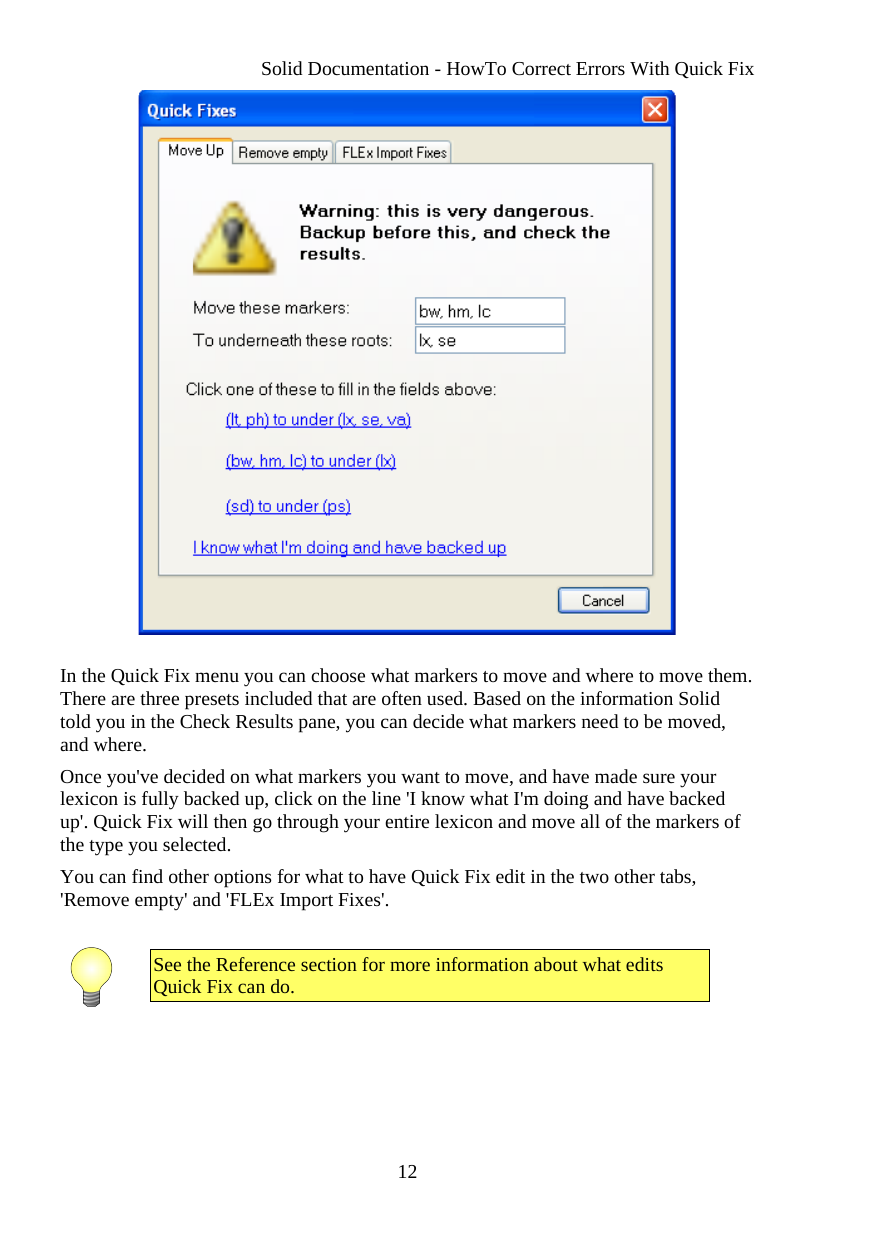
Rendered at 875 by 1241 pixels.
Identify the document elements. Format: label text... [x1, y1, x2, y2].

picture [60, 946, 121, 1007]
text In the Quick Fix menu you can choose what markers to move and where to move them. There are three presets included that are often used. Based on the information Solid told you in the Check Results pane, you can decide what markers need to be moved, and where. [60, 90, 754, 756]
text Once you've decided on what markers you want to move, and have made sure your lexicon is fully backed up, click on the line 'I know what I'm doing and have backed up'. Quick Fix will then go through your entire lexicon and move all of the markers of the type you selected. [60, 764, 754, 856]
picture [138, 90, 676, 635]
text You can find other options for what to have Quick Fix edit in the two other tabs, 'Remove empty' and 'FLEx Import Fixes'. [60, 865, 754, 910]
text See the Reference section for more information about what edits Quick Fix can do. [151, 950, 709, 1001]
